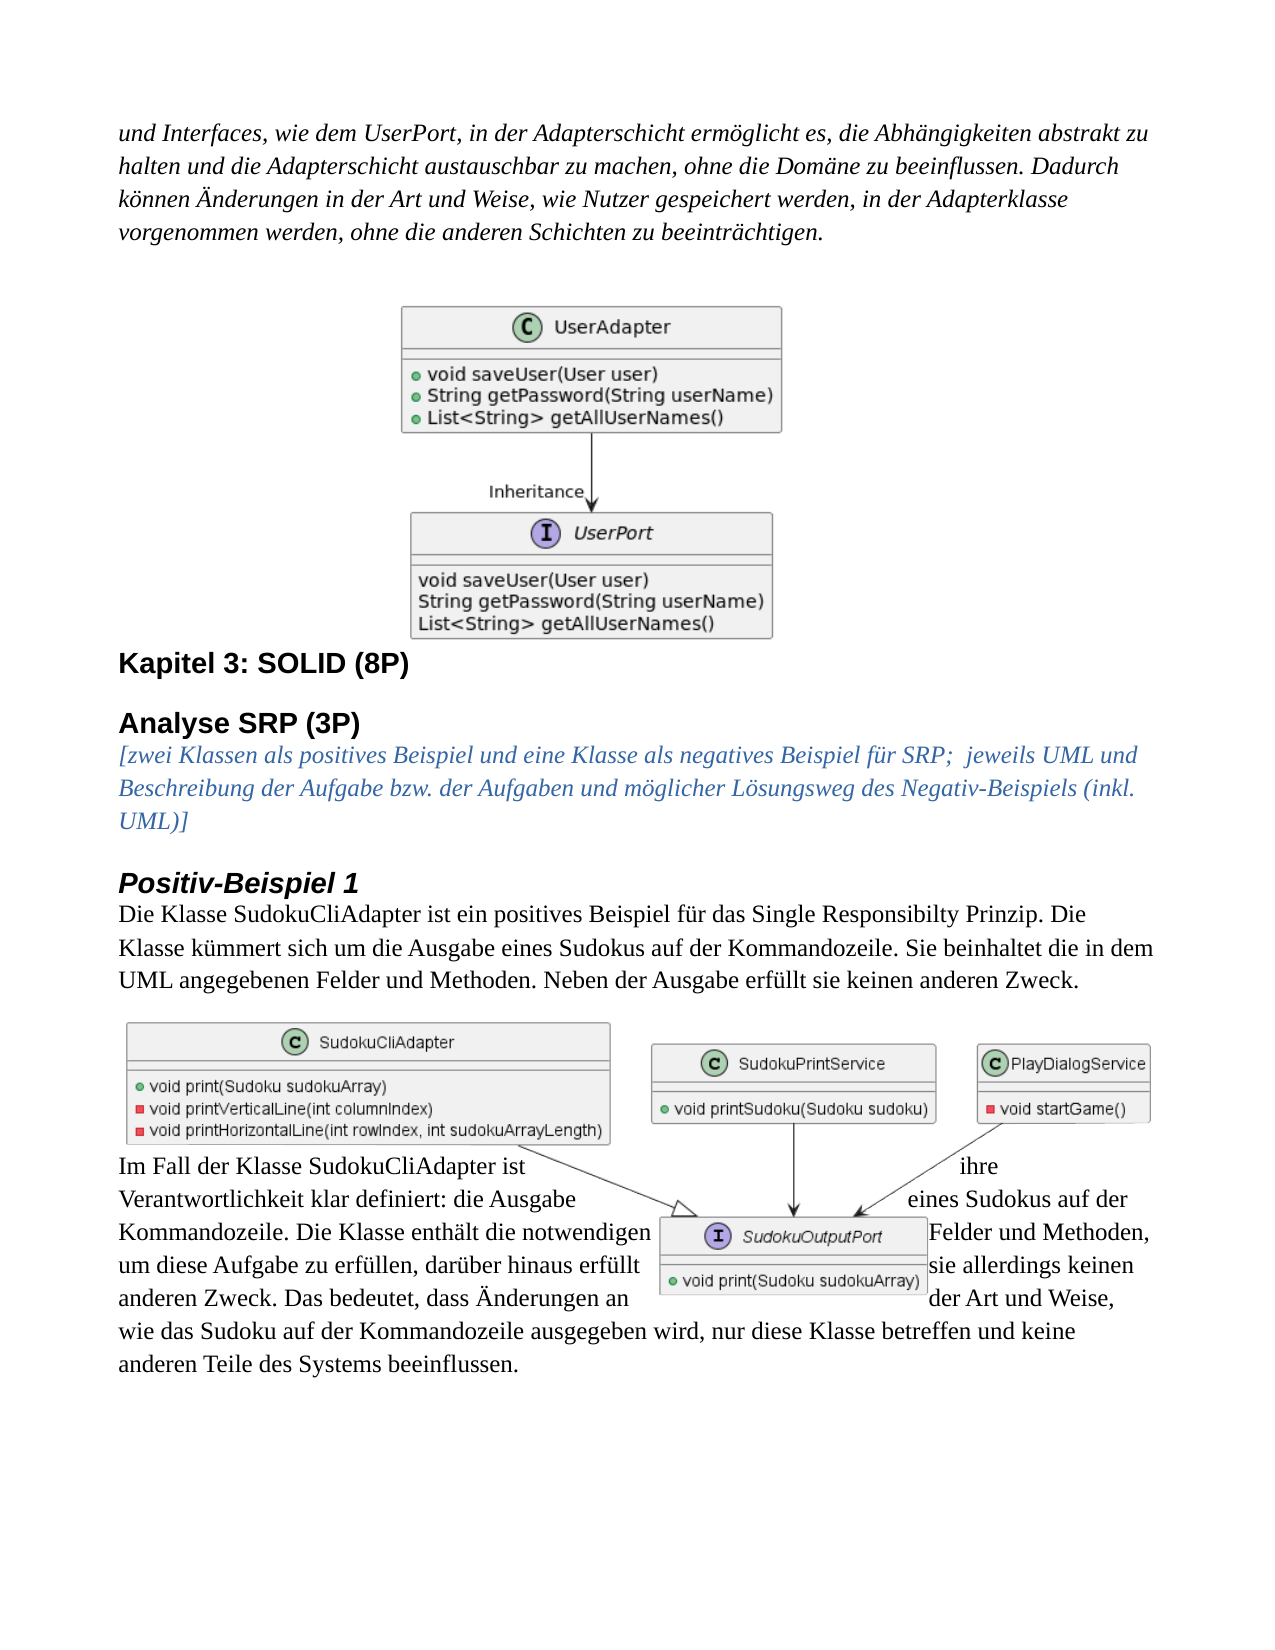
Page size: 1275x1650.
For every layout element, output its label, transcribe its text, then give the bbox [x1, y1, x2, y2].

text Im Fall der Klasse SudokuCliAdapter ist ihre Verantwortlichkeit klar definiert: die Ausgabe eines Sudokus auf der Kommandozeile. Die Klasse enthält die notwendigen Felder und Methoden, um diese Aufgabe zu erfüllen, darüber hinaus erfüllt sie allerdings keinen anderen Zweck. Das bedeutet, dass Änderungen an der Art und Weise, wie das Sudoku auf der Kommandozeile ausgegeben wird, nur diese Klasse betreffen und keine anderen Teile des Systems beeinflussen. [118, 1061, 1157, 1378]
subtitle Kapitel 3: SOLID (8P) [118, 337, 1157, 679]
text und Interfaces, wie dem UserPort, in der Adapterschicht ermöglicht es, die Abhängigkeiten abstrakt zu halten und die Adapterschicht austauschbar zu machen, ohne die Domäne zu beeinflussen. Dadurch können Änderungen in der Art und Weise, wie Nutzer gespeichert werden, in der Adapterklasse vorgenommen werden, ohne die anderen Schichten zu beeinträchtigen. [118, 118, 1157, 246]
subtitle Analyse SRP (3P) [118, 706, 1157, 740]
text Die Klasse SudokuCliAdapter ist ein positives Beispiel für das Single Responsibilty Prinzip. Die Klasse kümmert sich um die Ausgabe eines Sudokus auf der Kommandozeile. Sie beinhaltet die in dem UML angegebenen Felder und Methoden. Neben der Ausgabe erfüllt sie keinen anderen Zweck. [118, 899, 1157, 994]
text [zwei Klassen als positives Beispiel und eine Klasse als negatives Beispiel für SRP; jeweils UML und Beschreibung der Aufgabe bzw. der Aufgaben und möglicher Lösungsweg des Negativ-Beispiels (inkl. UML)] [118, 740, 1157, 835]
subtitle Positiv-Beispiel 1 [118, 866, 1157, 899]
